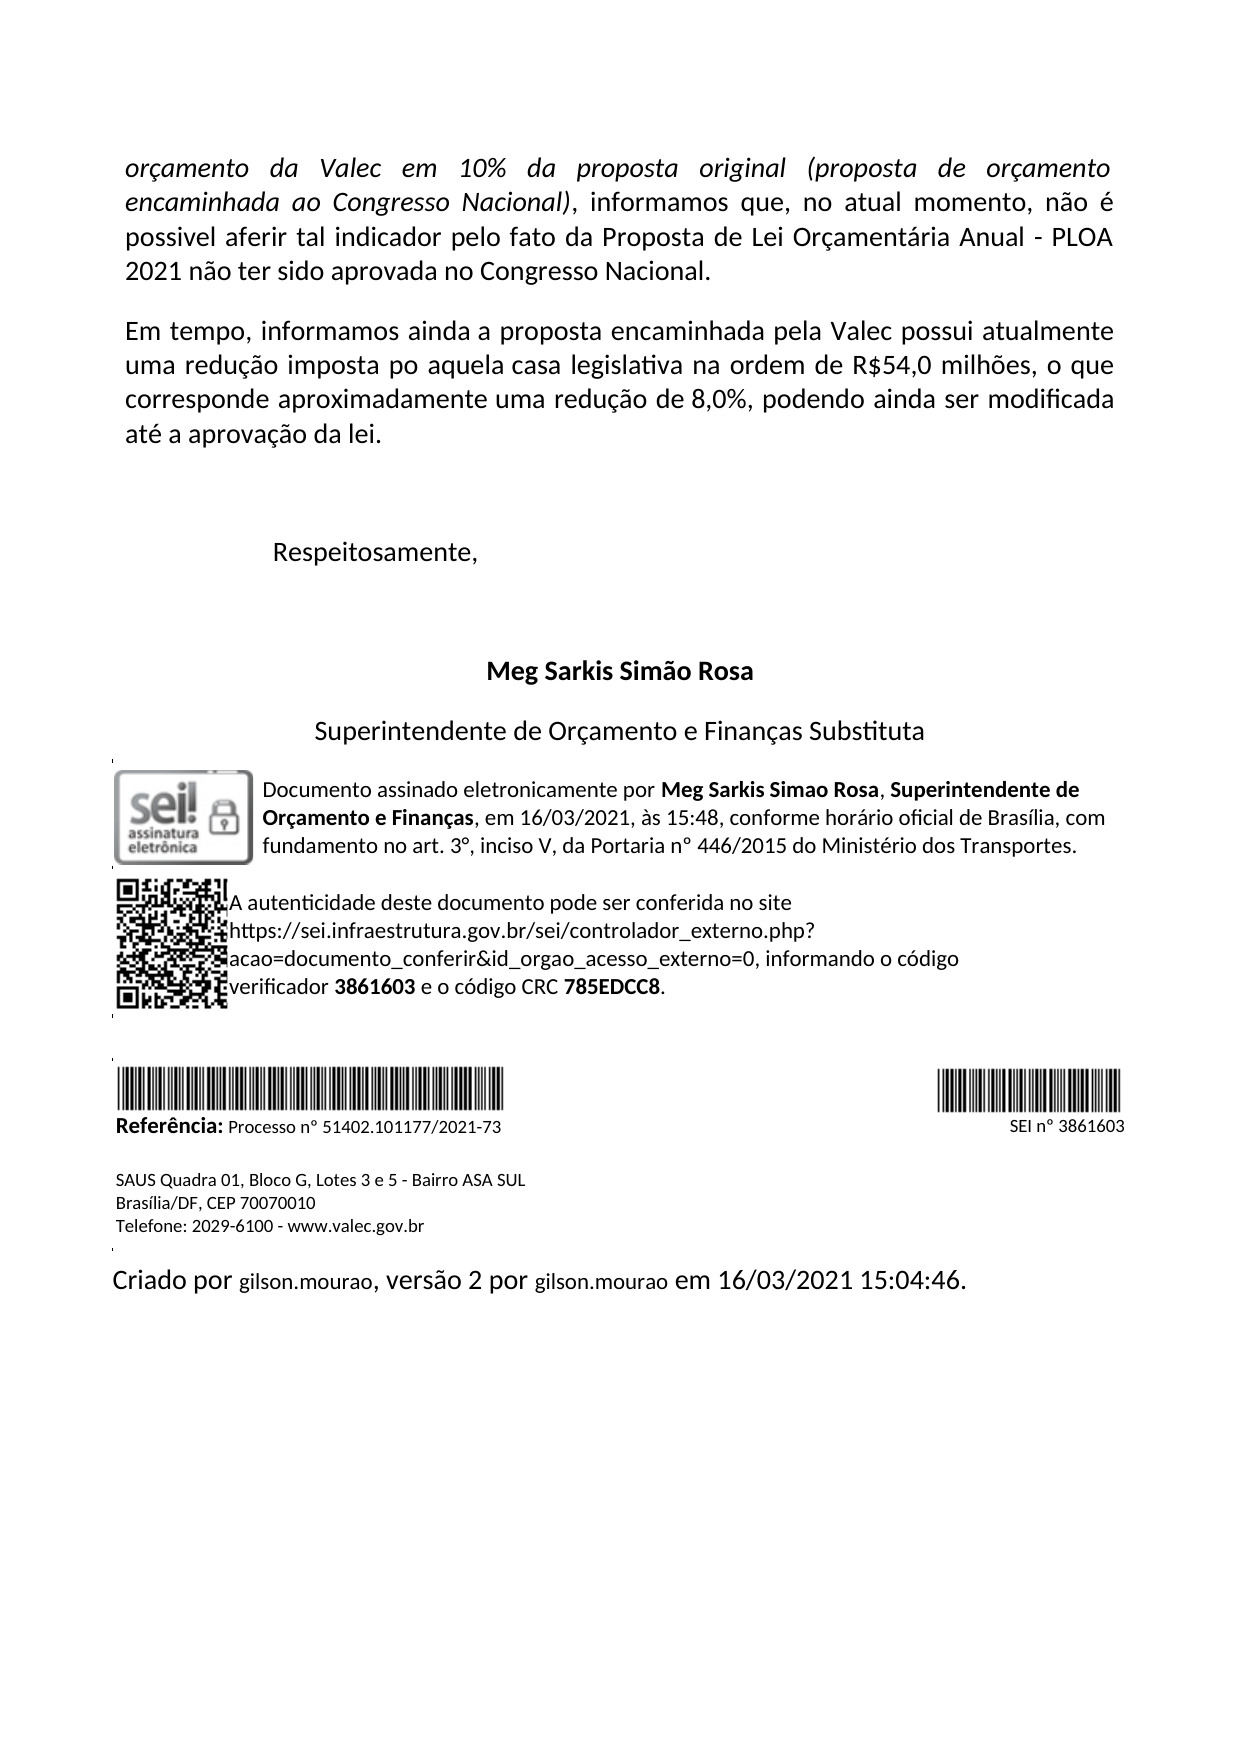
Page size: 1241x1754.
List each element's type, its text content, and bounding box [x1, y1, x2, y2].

text Meg Sarkis Simão Rosa [125, 653, 1115, 687]
table_cell SAUS Quadra 01, Bloco G, Lotes 3 e 5 - Bairro ASA SUL Brasília/DF, CEP 70070010 Telefone: 2029-6100 - www.valec.gov.br [113, 1143, 925, 1240]
table_header [113, 769, 261, 866]
table_header Referência: Processo nº 51402.101177/2021-73 [113, 1061, 925, 1142]
text Respeitosamente, [125, 534, 1115, 569]
text orçamento da Valec em 10% da proposta original (proposta de orçamento encaminhada ao Congresso Nacional), informamos que, no atual momento, não é possivel aferir tal indicador pelo fato da Proposta de Lei Orçamentária Anual - PLOA 2021 não ter sido aprovada no Congresso Nacional. [125, 150, 1115, 287]
table_header A autenticidade deste documento pode ser conferida no site https://sei.infraestrutura.gov.br/sei/controlador_externo.php?acao=documento_conferir&id_orgao_acesso_externo=0, informando o código verificador 3861603 e o código CRC 785EDCC8. [228, 875, 1128, 1013]
text Criado por gilson.mourao, versão 2 por gilson.mourao em 16/03/2021 15:04:46. [112, 1262, 1128, 1296]
text Superintendente de Orçamento e Finanças Substituta [125, 712, 1115, 747]
table_cell [925, 1143, 1128, 1240]
text Em tempo, informamos ainda a proposta encaminhada pela Valec possui atualmente uma redução imposta po aquela casa legislativa na ordem de R$54,0 milhões, o que corresponde aproximadamente uma redução de 8,0%, podendo ainda ser modificada até a aprovação da lei. [125, 312, 1115, 450]
table_header SEI nº 3861603 [925, 1061, 1128, 1142]
table_header Documento assinado eletronicamente por Meg Sarkis Simao Rosa, Superintendente de Orçamento e Finanças, em 16/03/2021, às 15:48, conforme horário oficial de Brasília, com fundamento no art. 3°, inciso V, da Portaria nº 446/2015 do Ministério dos Transportes. [261, 769, 1128, 866]
